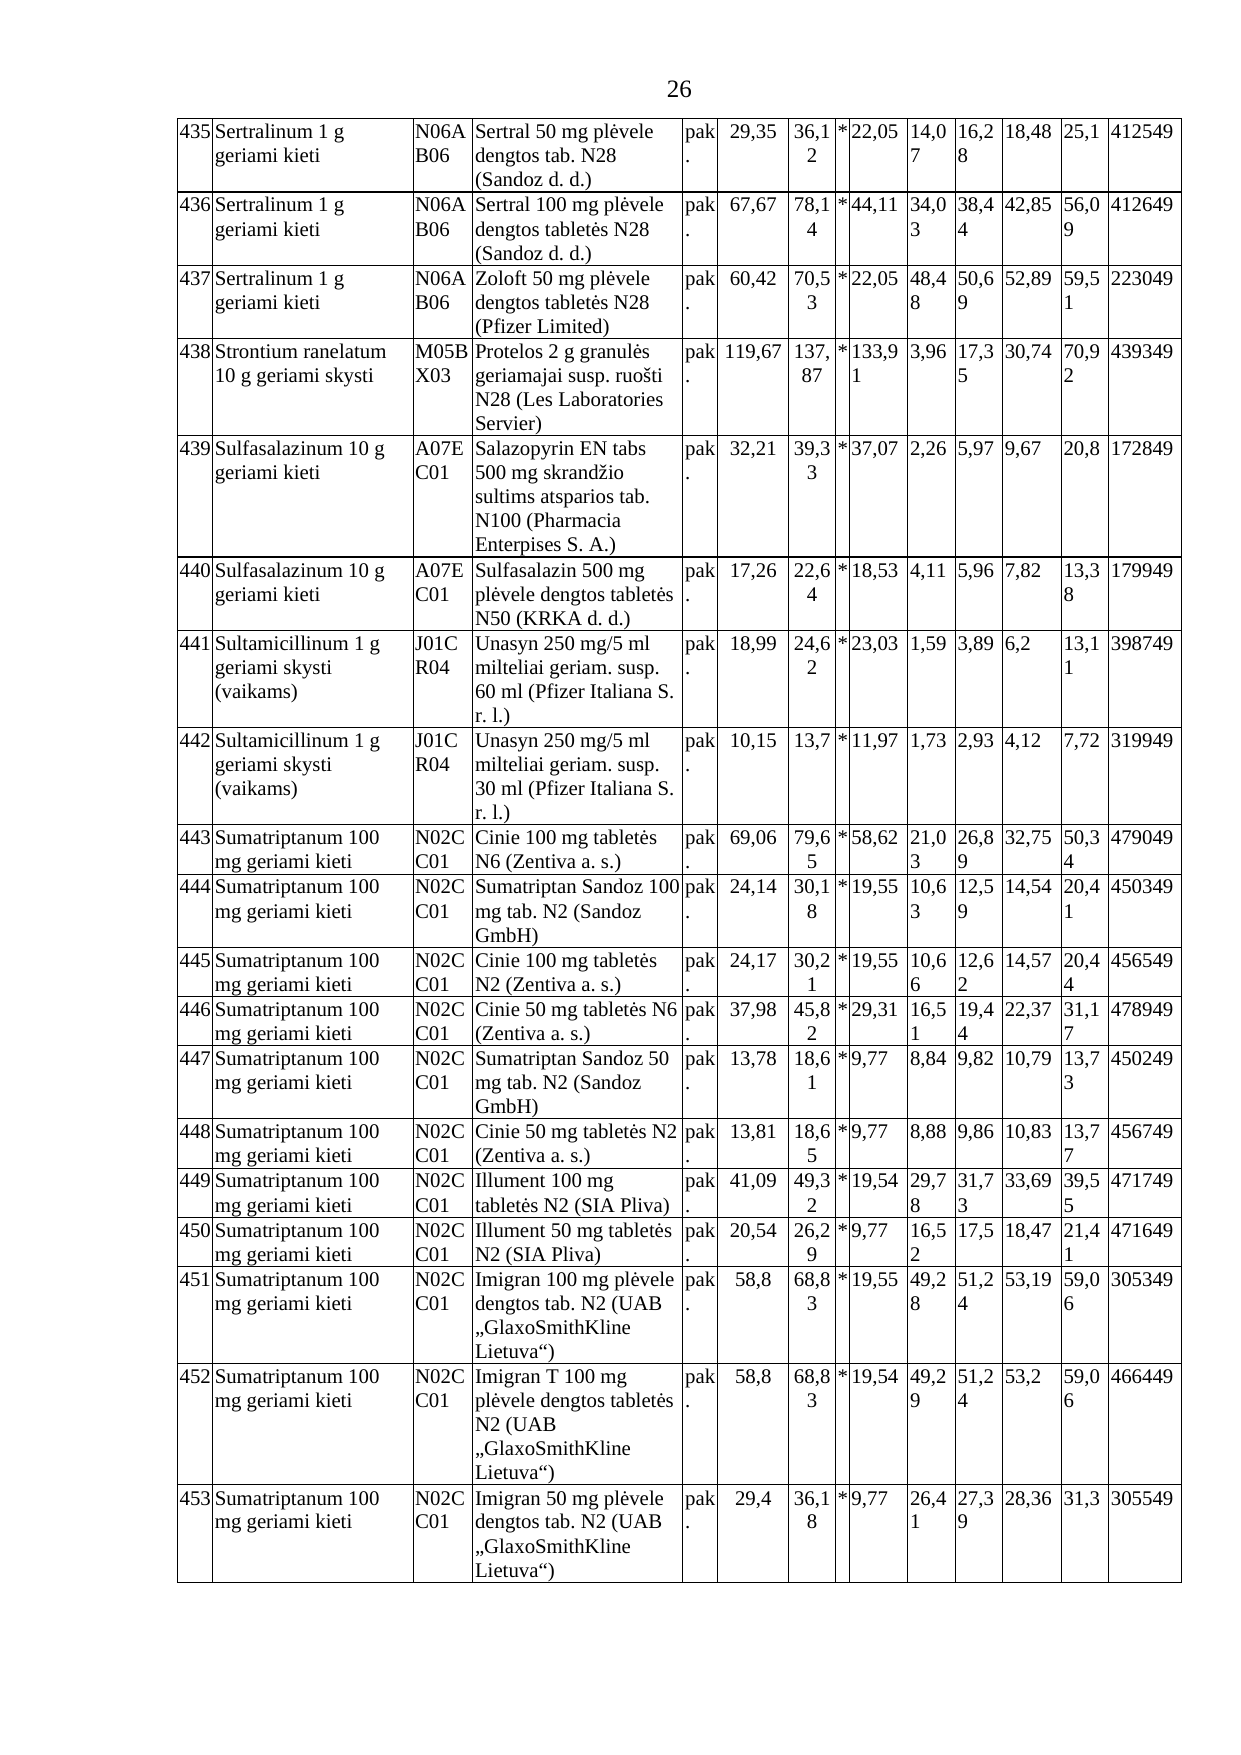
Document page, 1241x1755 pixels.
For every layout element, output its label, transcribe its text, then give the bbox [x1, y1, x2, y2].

table_cell * [836, 1218, 849, 1266]
table_cell 24,17 [718, 948, 788, 996]
table_cell Zoloft 50 mg plėvele dengtos tabletės N28 (Pfizer Limited) [473, 266, 682, 338]
table_cell * [836, 1485, 849, 1582]
table_cell 31,73 [956, 1169, 1002, 1217]
table_cell * [836, 1119, 849, 1167]
table_cell * [836, 728, 849, 824]
table_cell 37,98 [718, 997, 788, 1045]
table_cell 68,83 [789, 1267, 835, 1363]
table_cell 13,81 [718, 1119, 788, 1167]
table_cell 16,28 [956, 119, 1002, 191]
table_cell 305549 [1109, 1485, 1181, 1582]
table_cell 68,83 [789, 1364, 835, 1484]
table_cell 33,69 [1003, 1169, 1061, 1217]
table_cell Illument 50 mg tabletės N2 (SIA Pliva) [473, 1218, 682, 1266]
table_cell 30,74 [1003, 339, 1061, 435]
table_cell 20,41 [1062, 875, 1108, 947]
table_cell * [836, 266, 849, 338]
table_cell 53,2 [1003, 1364, 1061, 1484]
table_cell 179949 [1109, 558, 1181, 630]
table_cell Unasyn 250 mg/5 ml milteliai geriam. susp. 30 ml (Pfizer Italiana S. r. l.) [473, 728, 682, 824]
table_cell 67,67 [718, 193, 788, 264]
table_cell 13,11 [1062, 631, 1108, 727]
table_cell Sumatriptanum 100 mg geriami kieti [213, 1485, 413, 1582]
table_cell 2,26 [908, 436, 955, 556]
table_cell 2,93 [956, 728, 1002, 824]
table_cell 30,21 [789, 948, 835, 996]
table_cell 172849 [1109, 436, 1181, 556]
table_cell 45,82 [789, 997, 835, 1045]
table_cell 19,54 [850, 1364, 907, 1484]
table_cell 9,86 [956, 1119, 1002, 1167]
table_cell 18,48 [1003, 119, 1061, 191]
table_cell Strontium ranelatum 10 g geriami skysti [213, 339, 413, 435]
table_cell 1,59 [908, 631, 955, 727]
table_cell N02CC01 [414, 875, 472, 947]
table_cell 51,24 [956, 1267, 1002, 1363]
table_cell 450 [178, 1218, 212, 1266]
table_cell 14,07 [908, 119, 955, 191]
table_cell Sertralinum 1 g geriami kieti [213, 193, 413, 264]
table_cell 479049 [1109, 825, 1181, 873]
table_cell 4,11 [908, 558, 955, 630]
table_cell 8,84 [908, 1046, 955, 1118]
table_cell pak. [683, 119, 717, 191]
table_cell pak. [683, 558, 717, 630]
table_cell * [836, 631, 849, 727]
table_cell 223049 [1109, 266, 1181, 338]
table_cell N02CC01 [414, 1218, 472, 1266]
table_cell 17,35 [956, 339, 1002, 435]
table_cell 9,77 [850, 1119, 907, 1167]
table_cell 12,59 [956, 875, 1002, 947]
table_cell 50,34 [1062, 825, 1108, 873]
table_cell 25,1 [1062, 119, 1108, 191]
table_cell J01CR04 [414, 728, 472, 824]
table_cell 38,44 [956, 193, 1002, 264]
table_cell 9,77 [850, 1485, 907, 1582]
table_cell 398749 [1109, 631, 1181, 727]
table_cell 44,11 [850, 193, 907, 264]
table_cell 450349 [1109, 875, 1181, 947]
table_cell 48,48 [908, 266, 955, 338]
table_cell 119,67 [718, 339, 788, 435]
table_cell Sulfasalazin 500 mg plėvele dengtos tabletės N50 (KRKA d. d.) [473, 558, 682, 630]
table_cell Sultamicillinum 1 g geriami skysti (vaikams) [213, 728, 413, 824]
table_cell 79,65 [789, 825, 835, 873]
table_cell 70,92 [1062, 339, 1108, 435]
table_cell 58,8 [718, 1364, 788, 1484]
table_cell Sumatriptanum 100 mg geriami kieti [213, 1364, 413, 1484]
table_cell 60,42 [718, 266, 788, 338]
table_cell 29,35 [718, 119, 788, 191]
table_cell 442 [178, 728, 212, 824]
table_cell 9,82 [956, 1046, 1002, 1118]
table_cell * [836, 875, 849, 947]
table_cell pak. [683, 1364, 717, 1484]
table_cell N02CC01 [414, 997, 472, 1045]
table_cell Unasyn 250 mg/5 ml milteliai geriam. susp. 60 ml (Pfizer Italiana S. r. l.) [473, 631, 682, 727]
table_cell 11,97 [850, 728, 907, 824]
table_cell 456749 [1109, 1119, 1181, 1167]
table_cell 31,3 [1062, 1485, 1108, 1582]
table_cell N06AB06 [414, 119, 472, 191]
table_cell 59,51 [1062, 266, 1108, 338]
table_cell 36,18 [789, 1485, 835, 1582]
table_cell 26,29 [789, 1218, 835, 1266]
table_cell 439349 [1109, 339, 1181, 435]
table_cell 20,8 [1062, 436, 1108, 556]
table_cell 16,51 [908, 997, 955, 1045]
table_cell Illument 100 mg tabletės N2 (SIA Pliva) [473, 1169, 682, 1217]
table_cell 32,75 [1003, 825, 1061, 873]
table_cell 319949 [1109, 728, 1181, 824]
table_cell Sumatriptanum 100 mg geriami kieti [213, 1119, 413, 1167]
table_cell Sumatriptanum 100 mg geriami kieti [213, 1046, 413, 1118]
table_cell 444 [178, 875, 212, 947]
table_cell 439 [178, 436, 212, 556]
table_cell 29,4 [718, 1485, 788, 1582]
table_cell 18,47 [1003, 1218, 1061, 1266]
table_cell 59,06 [1062, 1364, 1108, 1484]
table_cell 9,67 [1003, 436, 1061, 556]
table_cell 59,06 [1062, 1267, 1108, 1363]
table_cell 19,55 [850, 948, 907, 996]
table_cell 34,03 [908, 193, 955, 264]
table_cell 133,91 [850, 339, 907, 435]
table_cell Sertral 50 mg plėvele dengtos tab. N28 (Sandoz d. d.) [473, 119, 682, 191]
table_cell 56,09 [1062, 193, 1108, 264]
table_cell 27,39 [956, 1485, 1002, 1582]
table_cell 5,97 [956, 436, 1002, 556]
table_cell * [836, 436, 849, 556]
table_cell 10,63 [908, 875, 955, 947]
table_cell pak. [683, 631, 717, 727]
table_cell Cinie 100 mg tabletės N2 (Zentiva a. s.) [473, 948, 682, 996]
table_cell Imigran 50 mg plėvele dengtos tab. N2 (UAB „GlaxoSmithKline Lietuva“) [473, 1485, 682, 1582]
table_cell N02CC01 [414, 1169, 472, 1217]
table_cell Sumatriptanum 100 mg geriami kieti [213, 875, 413, 947]
table_cell 20,44 [1062, 948, 1108, 996]
table_cell pak. [683, 1046, 717, 1118]
table_cell * [836, 825, 849, 873]
table_cell 18,61 [789, 1046, 835, 1118]
table_cell 13,73 [1062, 1046, 1108, 1118]
table_cell 28,36 [1003, 1485, 1061, 1582]
table_cell 30,18 [789, 875, 835, 947]
table_cell 13,38 [1062, 558, 1108, 630]
table_cell pak. [683, 997, 717, 1045]
table_cell Sumatriptanum 100 mg geriami kieti [213, 1218, 413, 1266]
table_cell 478949 [1109, 997, 1181, 1045]
table_cell N02CC01 [414, 1119, 472, 1167]
table_cell 3,89 [956, 631, 1002, 727]
table_cell M05BX03 [414, 339, 472, 435]
table_cell 23,03 [850, 631, 907, 727]
table_cell 438 [178, 339, 212, 435]
table_cell 471749 [1109, 1169, 1181, 1217]
table_cell 19,54 [850, 1169, 907, 1217]
table_cell 10,83 [1003, 1119, 1061, 1167]
table_cell 49,28 [908, 1267, 955, 1363]
table_cell 445 [178, 948, 212, 996]
table_cell 58,62 [850, 825, 907, 873]
table_cell 9,77 [850, 1046, 907, 1118]
table_cell 58,8 [718, 1267, 788, 1363]
table_cell J01CR04 [414, 631, 472, 727]
table_cell 440 [178, 558, 212, 630]
table_cell Protelos 2 g granulės geriamajai susp. ruošti N28 (Les Laboratories Servier) [473, 339, 682, 435]
table_cell 6,2 [1003, 631, 1061, 727]
table_cell Salazopyrin EN tabs 500 mg skrandžio sultims atsparios tab. N100 (Pharmacia Enterpises S. A.) [473, 436, 682, 556]
table_cell 1,73 [908, 728, 955, 824]
table_cell 437 [178, 266, 212, 338]
table_cell 50,69 [956, 266, 1002, 338]
table_cell 20,54 [718, 1218, 788, 1266]
table_cell 49,29 [908, 1364, 955, 1484]
table_cell N02CC01 [414, 1485, 472, 1582]
table_cell 70,53 [789, 266, 835, 338]
table_cell 51,24 [956, 1364, 1002, 1484]
table_cell Sulfasalazinum 10 g geriami kieti [213, 558, 413, 630]
table_cell Sertral 100 mg plėvele dengtos tabletės N28 (Sandoz d. d.) [473, 193, 682, 264]
table_cell Sumatriptanum 100 mg geriami kieti [213, 1169, 413, 1217]
table_cell 9,77 [850, 1218, 907, 1266]
table_cell pak. [683, 266, 717, 338]
table_cell 22,05 [850, 266, 907, 338]
table_cell 448 [178, 1119, 212, 1167]
table_cell pak. [683, 193, 717, 264]
table_cell 19,55 [850, 1267, 907, 1363]
table_cell 36,12 [789, 119, 835, 191]
table_cell 22,64 [789, 558, 835, 630]
table_cell * [836, 193, 849, 264]
table_cell pak. [683, 339, 717, 435]
table_cell Cinie 50 mg tabletės N2 (Zentiva a. s.) [473, 1119, 682, 1167]
table_cell Sumatriptanum 100 mg geriami kieti [213, 948, 413, 996]
table_cell 435 [178, 119, 212, 191]
table_cell 29,31 [850, 997, 907, 1045]
table_cell 37,07 [850, 436, 907, 556]
table_cell 5,96 [956, 558, 1002, 630]
table_cell 412649 [1109, 193, 1181, 264]
table_cell 18,53 [850, 558, 907, 630]
table_cell 14,57 [1003, 948, 1061, 996]
table_cell Sumatriptanum 100 mg geriami kieti [213, 997, 413, 1045]
table_cell Sertralinum 1 g geriami kieti [213, 266, 413, 338]
table_cell Cinie 100 mg tabletės N6 (Zentiva a. s.) [473, 825, 682, 873]
table_cell 446 [178, 997, 212, 1045]
table_cell 21,03 [908, 825, 955, 873]
table_cell pak. [683, 1485, 717, 1582]
table_cell 10,15 [718, 728, 788, 824]
table_cell pak. [683, 728, 717, 824]
table_cell pak. [683, 825, 717, 873]
table_cell 18,65 [789, 1119, 835, 1167]
table_cell 456549 [1109, 948, 1181, 996]
table_cell 18,99 [718, 631, 788, 727]
table_cell 17,5 [956, 1218, 1002, 1266]
table_cell 32,21 [718, 436, 788, 556]
table_cell 412549 [1109, 119, 1181, 191]
table_cell 19,44 [956, 997, 1002, 1045]
table_cell Sertralinum 1 g geriami kieti [213, 119, 413, 191]
table_cell pak. [683, 1169, 717, 1217]
table_cell 4,12 [1003, 728, 1061, 824]
table_cell 21,41 [1062, 1218, 1108, 1266]
table_cell * [836, 339, 849, 435]
table_cell 13,77 [1062, 1119, 1108, 1167]
table_cell 16,52 [908, 1218, 955, 1266]
table_cell Sulfasalazinum 10 g geriami kieti [213, 436, 413, 556]
table_cell 452 [178, 1364, 212, 1484]
table_cell 22,05 [850, 119, 907, 191]
table_cell N02CC01 [414, 948, 472, 996]
table_cell 3,96 [908, 339, 955, 435]
table_cell Sumatriptanum 100 mg geriami kieti [213, 825, 413, 873]
table_cell * [836, 1364, 849, 1484]
table_cell 450249 [1109, 1046, 1181, 1118]
table_cell pak. [683, 948, 717, 996]
table_cell Sumatriptan Sandoz 100 mg tab. N2 (Sandoz GmbH) [473, 875, 682, 947]
table_cell Sumatriptan Sandoz 50 mg tab. N2 (Sandoz GmbH) [473, 1046, 682, 1118]
table_cell 78,14 [789, 193, 835, 264]
table_cell 49,32 [789, 1169, 835, 1217]
table_cell * [836, 558, 849, 630]
table_cell 13,78 [718, 1046, 788, 1118]
table_cell N02CC01 [414, 1364, 472, 1484]
table_cell 443 [178, 825, 212, 873]
table_cell Imigran 100 mg plėvele dengtos tab. N2 (UAB „GlaxoSmithKline Lietuva“) [473, 1267, 682, 1363]
table_cell 451 [178, 1267, 212, 1363]
table_cell 13,7 [789, 728, 835, 824]
table_cell 39,55 [1062, 1169, 1108, 1217]
table_cell pak. [683, 1119, 717, 1167]
table_cell 26,41 [908, 1485, 955, 1582]
table_cell Imigran T 100 mg plėvele dengtos tabletės N2 (UAB „GlaxoSmithKline Lietuva“) [473, 1364, 682, 1484]
table_cell 52,89 [1003, 266, 1061, 338]
table_cell 22,37 [1003, 997, 1061, 1045]
table_cell 305349 [1109, 1267, 1181, 1363]
table_cell 24,14 [718, 875, 788, 947]
table_cell 447 [178, 1046, 212, 1118]
table_cell N06AB06 [414, 193, 472, 264]
table_cell * [836, 119, 849, 191]
table_cell 69,06 [718, 825, 788, 873]
table_cell 26,89 [956, 825, 1002, 873]
table_cell A07EC01 [414, 436, 472, 556]
table_cell 39,33 [789, 436, 835, 556]
table_cell 17,26 [718, 558, 788, 630]
table_cell 471649 [1109, 1218, 1181, 1266]
table_cell 29,78 [908, 1169, 955, 1217]
table_cell Sultamicillinum 1 g geriami skysti (vaikams) [213, 631, 413, 727]
table_cell pak. [683, 1218, 717, 1266]
table_cell 7,72 [1062, 728, 1108, 824]
table_cell 14,54 [1003, 875, 1061, 947]
table_cell 41,09 [718, 1169, 788, 1217]
table_cell 24,62 [789, 631, 835, 727]
table_cell pak. [683, 436, 717, 556]
table_cell 8,88 [908, 1119, 955, 1167]
table_cell N02CC01 [414, 825, 472, 873]
table_cell 19,55 [850, 875, 907, 947]
table_cell 10,66 [908, 948, 955, 996]
table_cell * [836, 1267, 849, 1363]
table_cell 10,79 [1003, 1046, 1061, 1118]
table_cell 436 [178, 193, 212, 264]
table_cell N06AB06 [414, 266, 472, 338]
table_cell 42,85 [1003, 193, 1061, 264]
table_cell N02CC01 [414, 1046, 472, 1118]
table_cell 53,19 [1003, 1267, 1061, 1363]
table_cell Cinie 50 mg tabletės N6 (Zentiva a. s.) [473, 997, 682, 1045]
table_cell * [836, 1169, 849, 1217]
table_cell Sumatriptanum 100 mg geriami kieti [213, 1267, 413, 1363]
table_cell 31,17 [1062, 997, 1108, 1045]
table_cell 466449 [1109, 1364, 1181, 1484]
table_cell 137,87 [789, 339, 835, 435]
table_cell pak. [683, 1267, 717, 1363]
table_cell 453 [178, 1485, 212, 1582]
table_cell 7,82 [1003, 558, 1061, 630]
table_cell A07EC01 [414, 558, 472, 630]
table_cell * [836, 1046, 849, 1118]
table_cell * [836, 948, 849, 996]
table_cell 12,62 [956, 948, 1002, 996]
table_cell * [836, 997, 849, 1045]
table_cell 449 [178, 1169, 212, 1217]
table_cell N02CC01 [414, 1267, 472, 1363]
table_cell 441 [178, 631, 212, 727]
table_cell pak. [683, 875, 717, 947]
